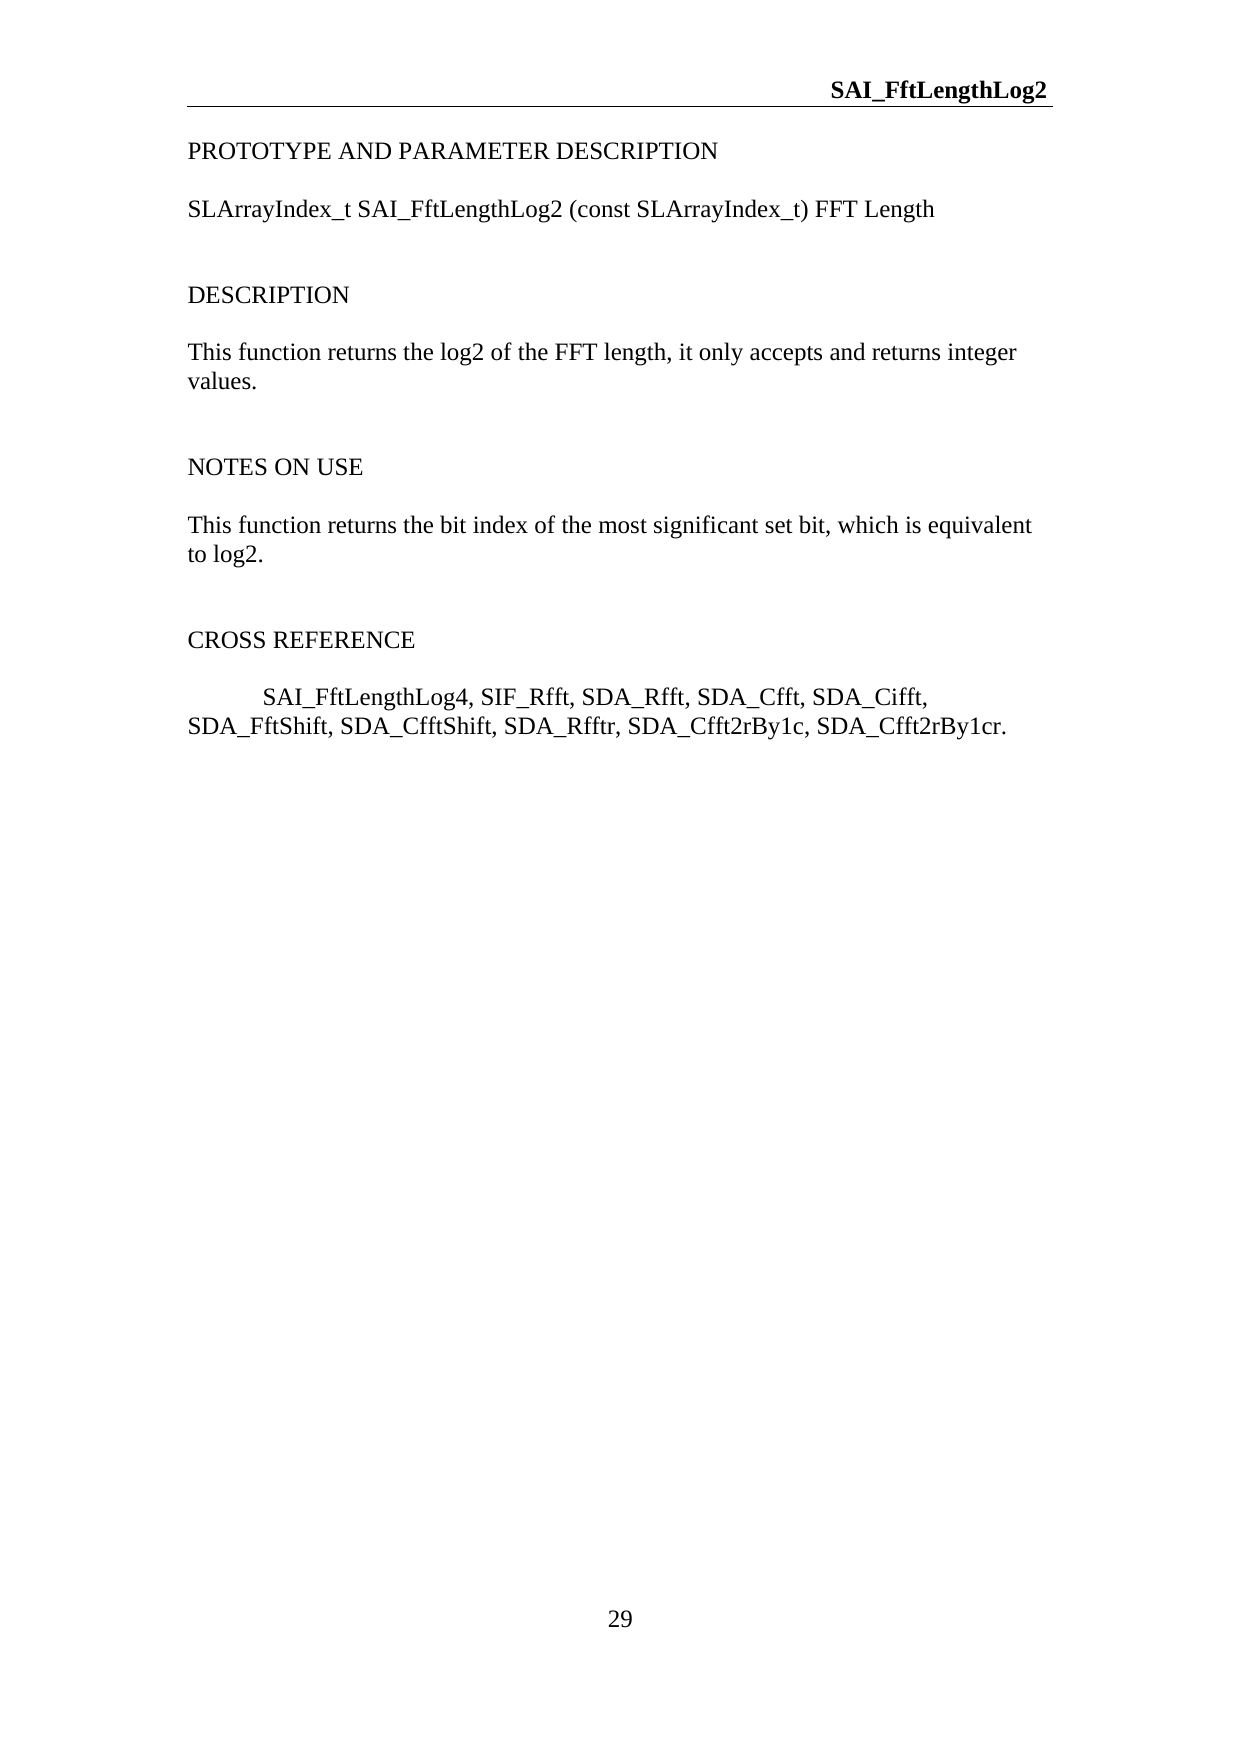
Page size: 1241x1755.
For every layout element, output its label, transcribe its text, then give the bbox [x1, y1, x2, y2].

text DESCRIPTION [187, 280, 1053, 309]
text This function returns the log2 of the FFT length, it only accepts and returns integer values. [187, 337, 1053, 395]
text SLArrayIndex_t SAI_FftLengthLog2 (const SLArrayIndex_t) FFT Length [187, 194, 1053, 222]
text PROTOTYPE AND PARAMETER DESCRIPTION [187, 136, 1053, 165]
text This function returns the bit index of the most significant set bit, which is equivalent to log2. [187, 510, 1053, 567]
text CROSS REFERENCE [187, 625, 1053, 654]
text SAI_FftLengthLog4, SIF_Rfft, SDA_Rfft, SDA_Cfft, SDA_Cifft, SDA_FftShift, SDA_CfftShift, SDA_Rfftr, SDA_Cfft2rBy1c, SDA_Cfft2rBy1cr. [187, 682, 1053, 740]
text NOTES ON USE [187, 452, 1053, 481]
subtitle SAI_FftLengthLog2 [187, 75, 1053, 106]
